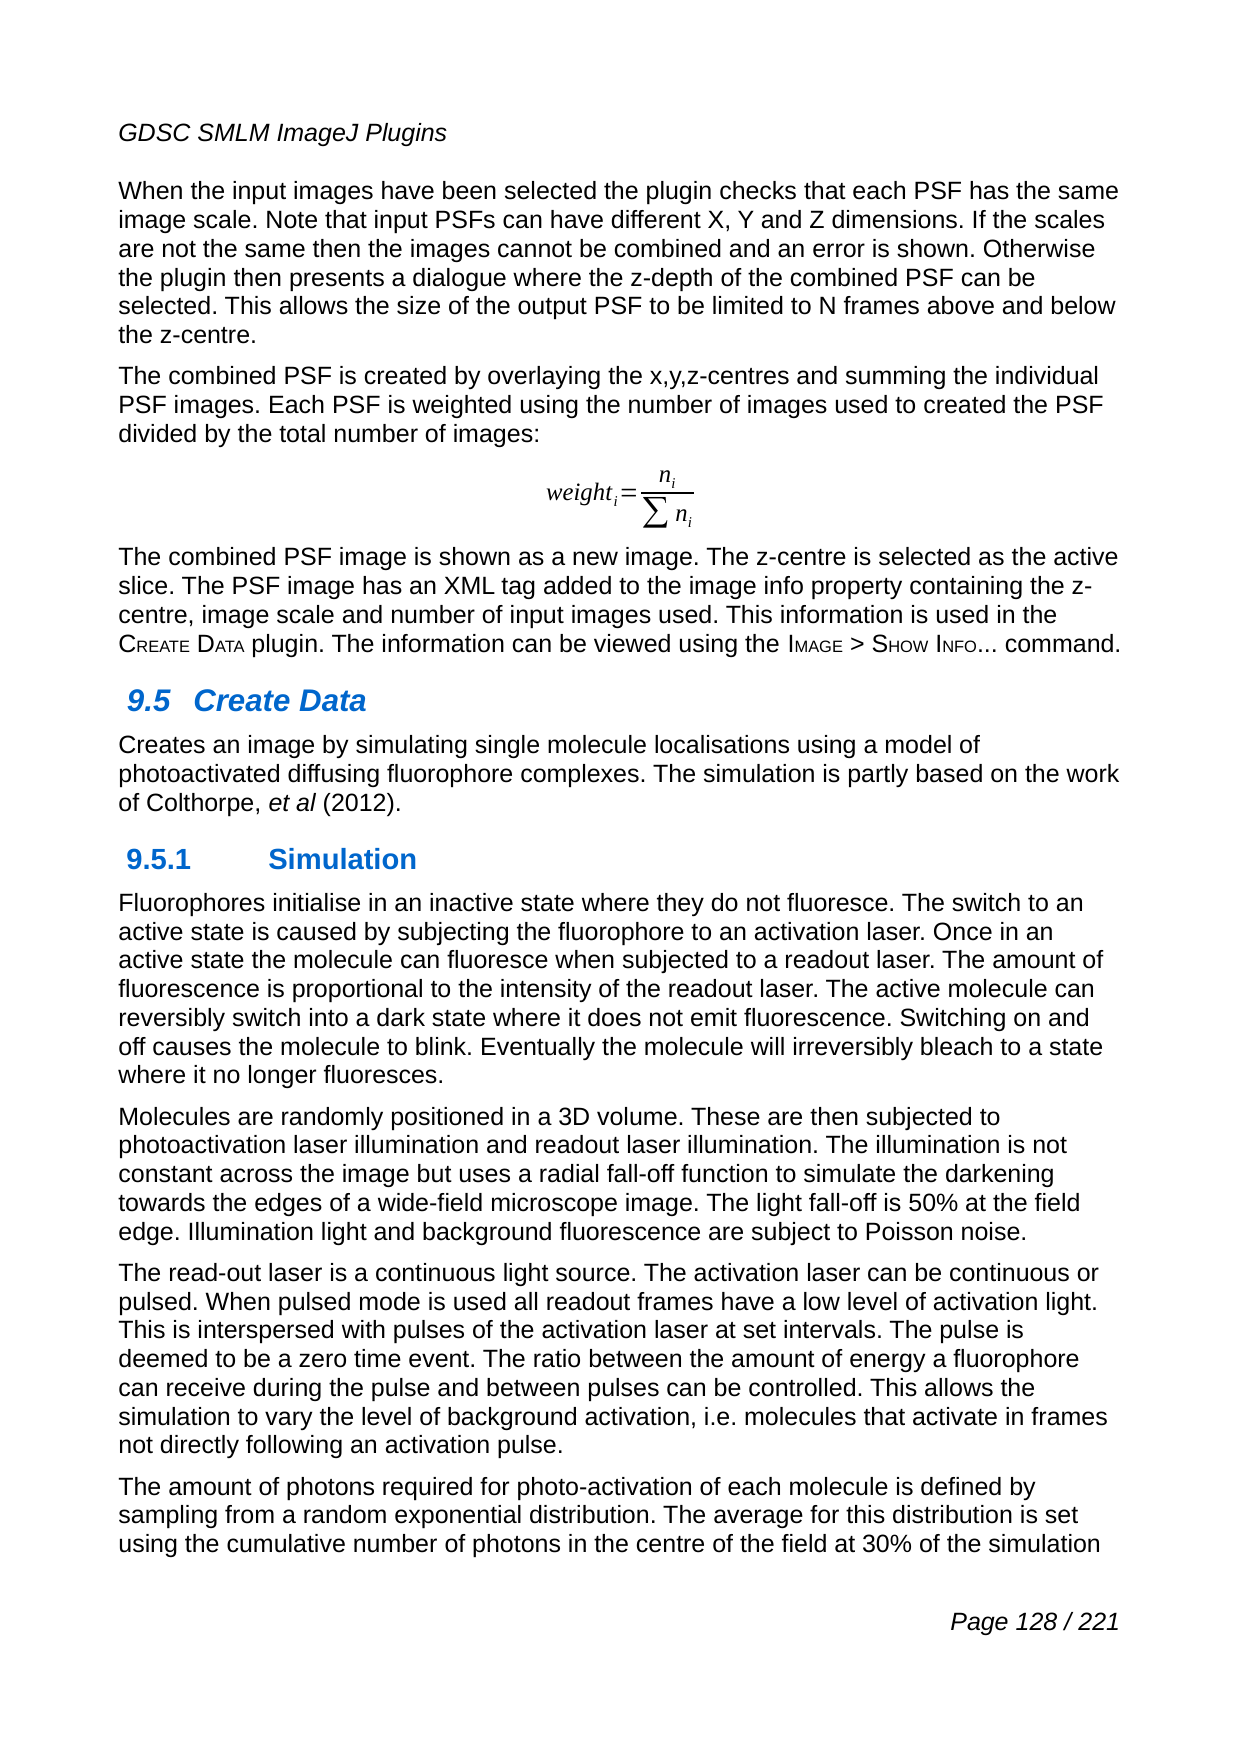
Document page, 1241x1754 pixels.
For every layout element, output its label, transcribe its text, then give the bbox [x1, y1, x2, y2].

text The amount of photons required for photo-activation of each molecule is defined by sampling from a random exponential distribution. The average for this distribution is set using the cumulative number of photons in the centre of the field at 30% of the simulation [118, 1472, 1122, 1558]
text Creates an image by simulating single molecule localisations using a model of photoactivated diffusing fluorophore complexes. The simulation is partly based on the work of Colthorpe, et al (2012). [118, 731, 1122, 817]
subtitle Simulation [118, 842, 1122, 875]
subtitle Create Data [118, 682, 1122, 718]
text When the input images have been selected the plugin checks that each PSF has the same image scale. Note that input PSFs can have different X, Y and Z dimensions. If the scales are not the same then the images cannot be combined and an error is shown. Otherwise the plugin then presents a dialogue where the z-depth of the combined PSF can be selected. This allows the size of the output PSF to be limited to N frames above and below the z-centre. [118, 176, 1122, 349]
text Molecules are randomly positioned in a 3D volume. These are then subjected to photoactivation laser illumination and readout laser illumination. The illumination is not constant across the image but uses a radial fall-off function to simulate the darkening towards the edges of a wide-field microscope image. The light fall-off is 50% at the field edge. Illumination light and background fluorescence are subject to Poisson noise. [118, 1102, 1122, 1245]
text The combined PSF image is shown as a new image. The z-centre is selected as the active slice. The PSF image has an XML tag added to the image info property containing the z-centre, image scale and number of input images used. This information is used in the Create Data plugin. The information can be viewed using the Image > Show Info... command. [118, 542, 1122, 657]
text Fluorophores initialise in an inactive state where they do not fluoresce. The switch to an active state is caused by subjecting the fluorophore to an activation laser. Once in an active state the molecule can fluoresce when subjected to a readout laser. The amount of fluorescence is proportional to the intensity of the readout laser. The active molecule can reversibly switch into a dark state where it does not emit fluorescence. Switching on and off causes the molecule to blink. Eventually the molecule will irreversibly bleach to a state where it no longer fluoresces. [118, 888, 1122, 1089]
text The combined PSF is created by overlaying the x,y,z-centres and summing the individual PSF images. Each PSF is weighted using the number of images used to created the PSF divided by the total number of images: [118, 361, 1122, 448]
text The read-out laser is a continuous light source. The activation laser can be continuous or pulsed. When pulsed mode is used all readout frames have a low level of activation light. This is interspersed with pulses of the activation laser at set intervals. The pulse is deemed to be a zero time event. The ratio between the amount of energy a fluorophore can receive during the pulse and between pulses can be controlled. This allows the simulation to vary the level of background activation, i.e. molecules that activate in frames not directly following an activation pulse. [118, 1258, 1122, 1459]
